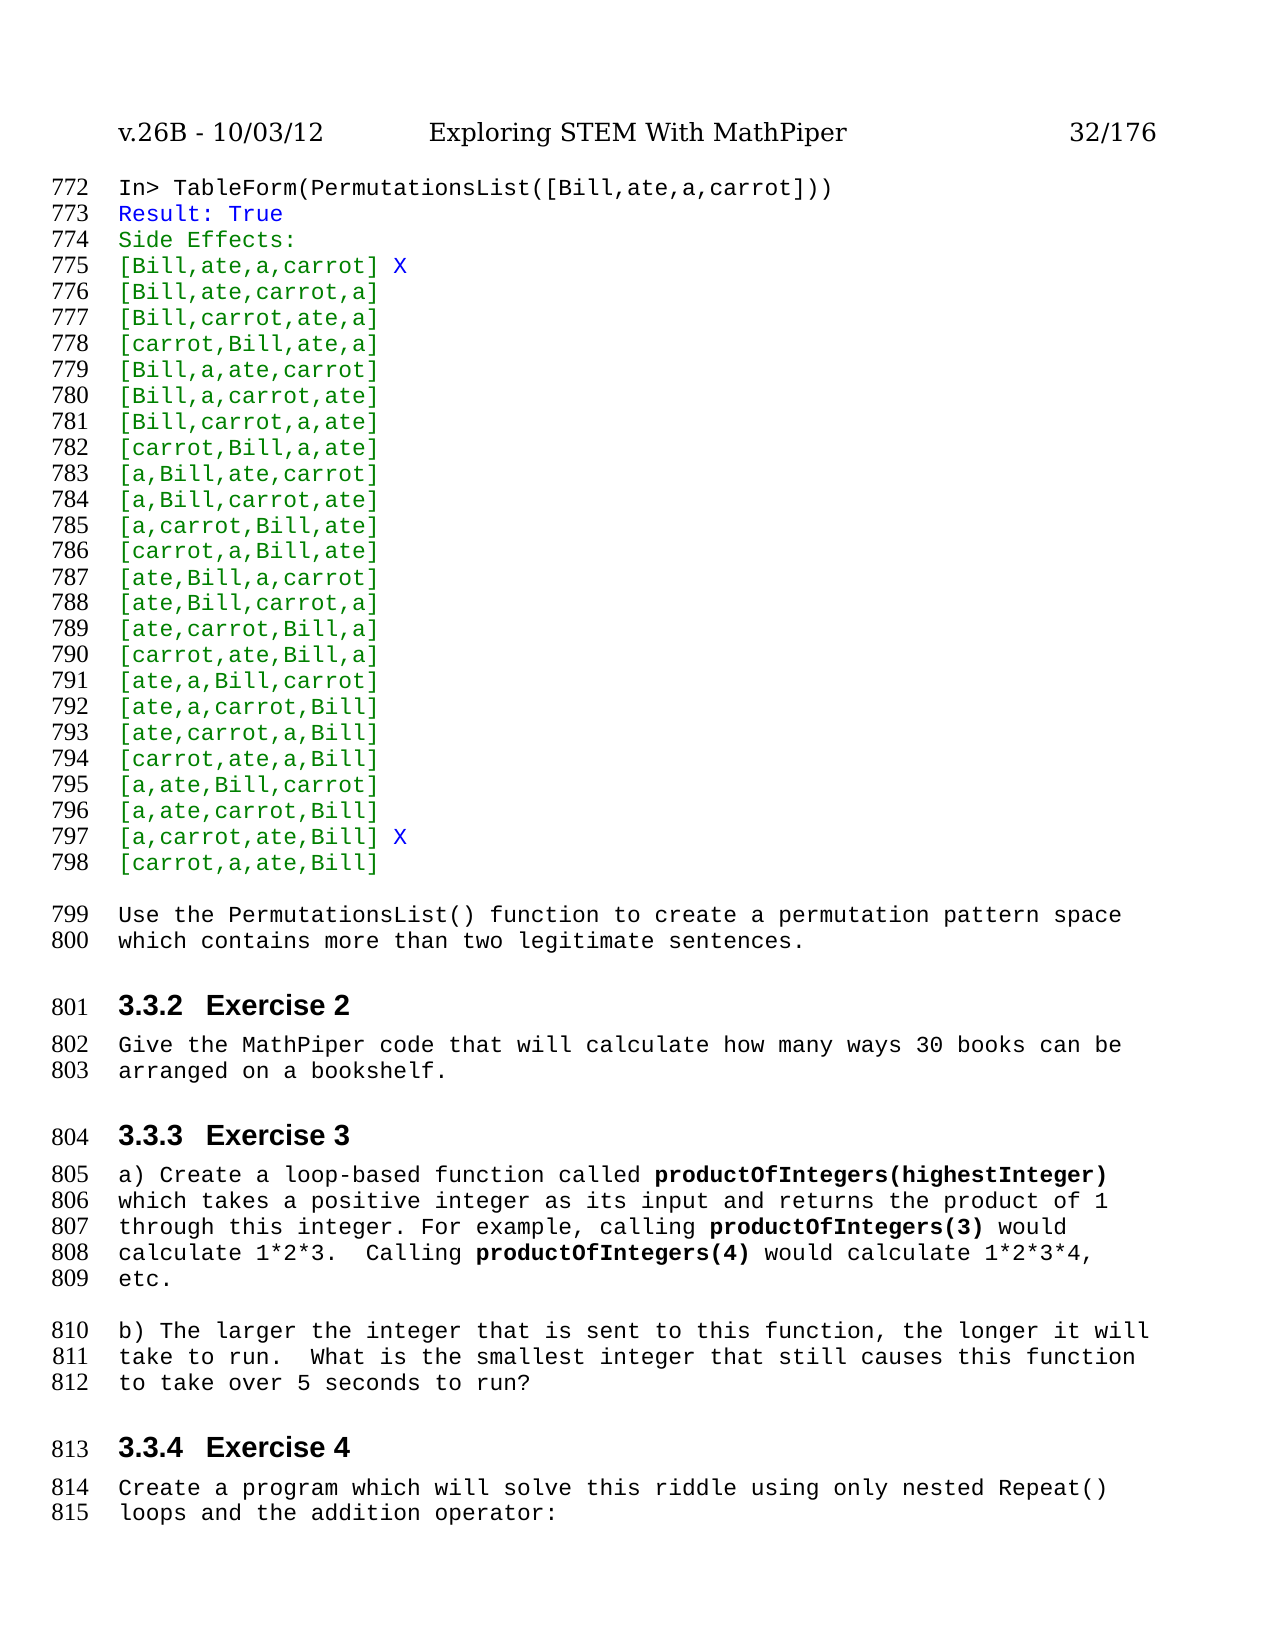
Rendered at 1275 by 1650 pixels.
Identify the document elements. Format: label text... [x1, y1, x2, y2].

text Use the PermutationsList() function to create a permutation pattern space which contains more than two legitimate sentences. [118, 903, 1157, 955]
text a) Create a loop-based function called productOfIntegers(highestInteger) which takes a positive integer as its input and returns the product of 1 through this integer. For example, calling productOfIntegers(3) would calculate 1*2*3. Calling productOfIntegers(4) would calculate 1*2*3*4, etc. [118, 1164, 1157, 1293]
text [a,ate,carrot,Bill] [118, 799, 1157, 825]
text [carrot,Bill,ate,a] [118, 332, 1157, 358]
text [carrot,a,Bill,ate] [118, 540, 1157, 566]
text [Bill,ate,a,carrot] X [118, 254, 1157, 281]
text [Bill,carrot,a,ate] [118, 410, 1157, 436]
text Create a program which will solve this riddle using only nested Repeat() loops and the addition operator: [118, 1476, 1157, 1528]
text In> TableForm(PermutationsList([Bill,ate,a,carrot])) [118, 177, 1157, 203]
text [Bill,a,carrot,ate] [118, 384, 1157, 410]
text [a,carrot,ate,Bill] X [118, 825, 1157, 851]
text Side Effects: [118, 229, 1157, 254]
text [ate,carrot,a,Bill] [118, 721, 1157, 747]
text [a,ate,Bill,carrot] [118, 773, 1157, 799]
text [ate,Bill,a,carrot] [118, 566, 1157, 592]
text [carrot,ate,Bill,a] [118, 644, 1157, 669]
text b) The larger the integer that is sent to this function, the longer it will take to run. What is the smallest integer that still causes this function to take over 5 seconds to run? [118, 1319, 1157, 1397]
text [a,Bill,ate,carrot] [118, 462, 1157, 488]
text [ate,Bill,carrot,a] [118, 592, 1157, 618]
text [a,Bill,carrot,ate] [118, 488, 1157, 514]
text [Bill,carrot,ate,a] [118, 306, 1157, 332]
text [Bill,ate,carrot,a] [118, 281, 1157, 306]
text [carrot,a,ate,Bill] [118, 851, 1157, 877]
text [ate,a,Bill,carrot] [118, 669, 1157, 696]
text Give the MathPiper code that will calculate how many ways 30 books can be arranged on a bookshelf. [118, 1033, 1157, 1085]
text [carrot,Bill,a,ate] [118, 436, 1157, 462]
text Result: True [118, 203, 1157, 229]
subtitle Exercise 2 [118, 988, 1157, 1021]
text [carrot,ate,a,Bill] [118, 747, 1157, 773]
text [Bill,a,ate,carrot] [118, 358, 1157, 384]
text [a,carrot,Bill,ate] [118, 514, 1157, 540]
subtitle Exercise 4 [118, 1430, 1157, 1464]
text [ate,carrot,Bill,a] [118, 618, 1157, 644]
subtitle Exercise 3 [118, 1118, 1157, 1152]
text [ate,a,carrot,Bill] [118, 696, 1157, 721]
